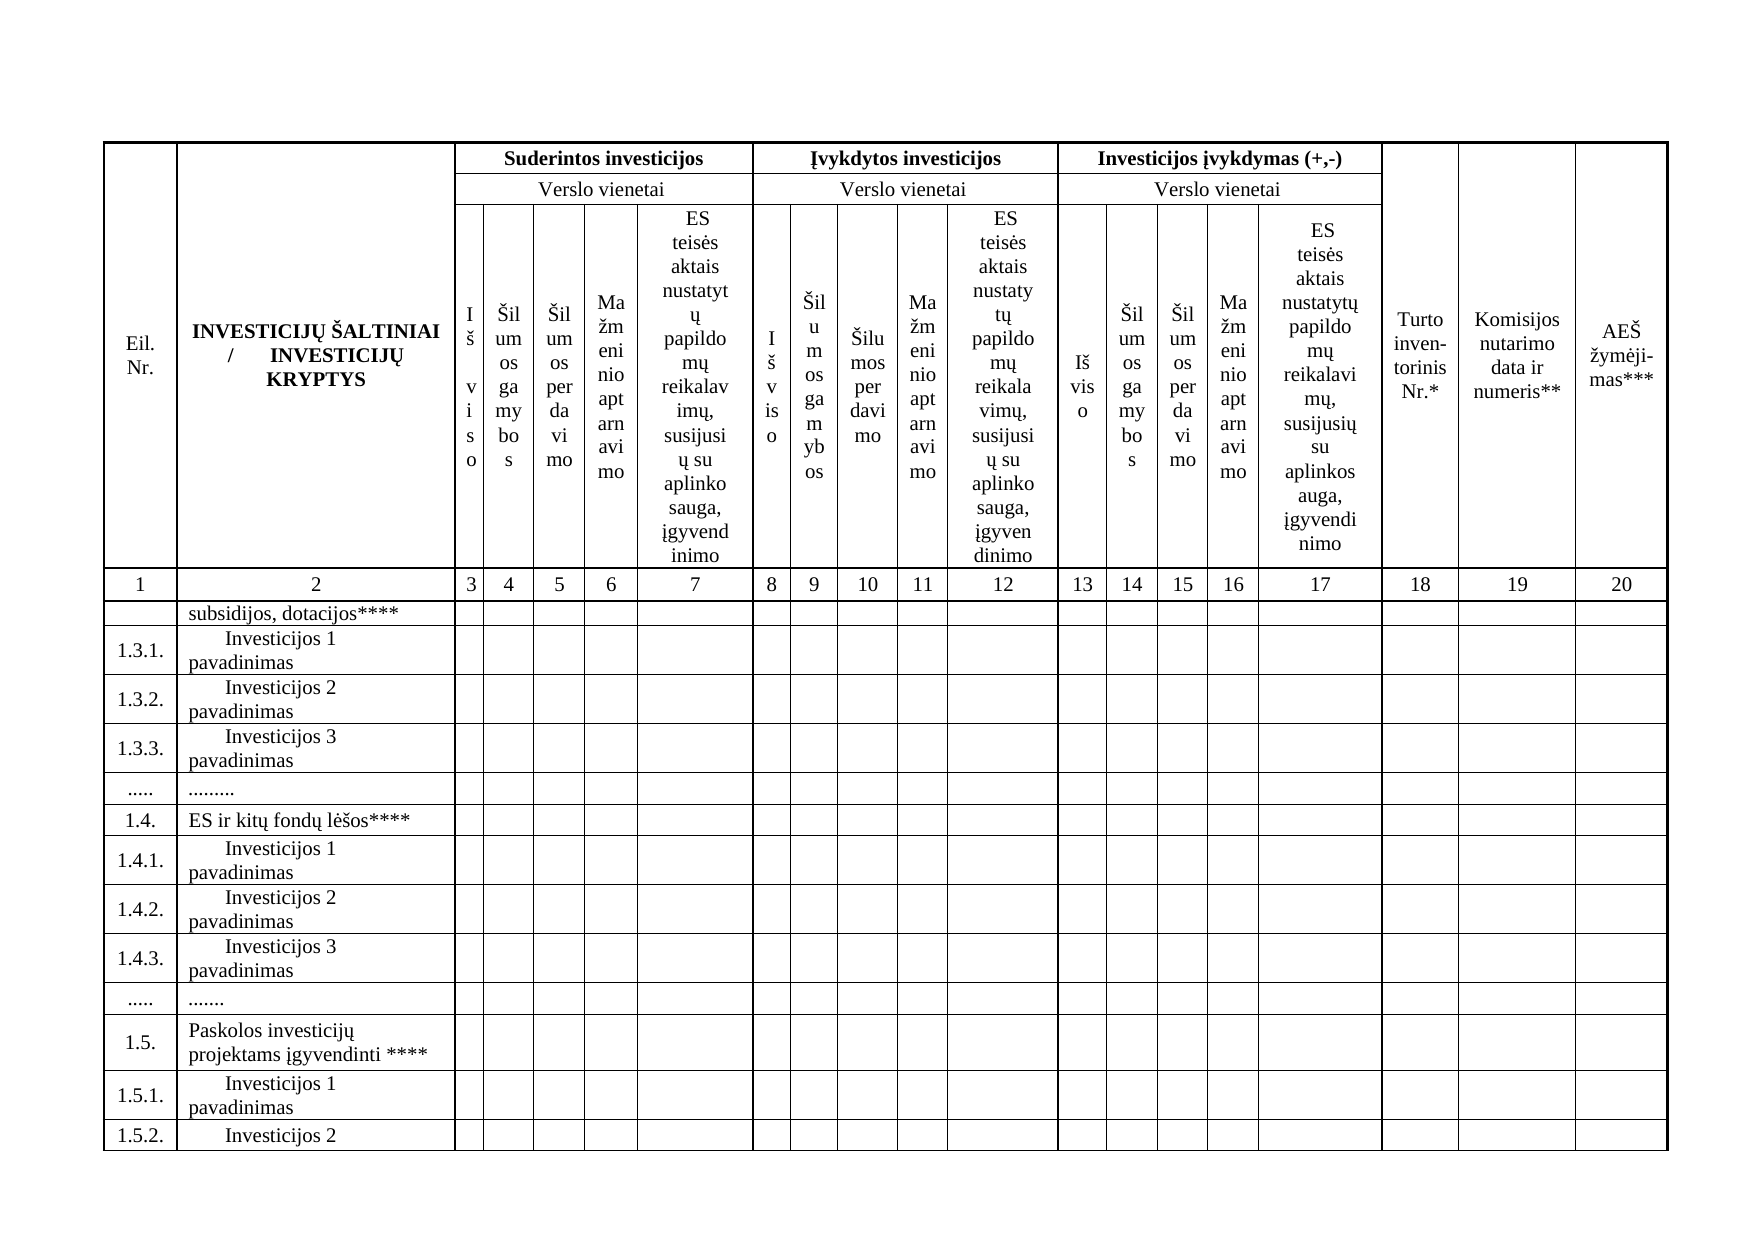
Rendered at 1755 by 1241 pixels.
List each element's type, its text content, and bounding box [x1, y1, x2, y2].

table_cell [1107, 602, 1157, 625]
table_cell [484, 773, 533, 803]
table_cell [1259, 836, 1381, 884]
table_cell [1383, 1071, 1458, 1119]
table_cell ES ir kitų fondų lėšos**** [178, 805, 454, 835]
table_cell [898, 1071, 947, 1119]
table_cell [456, 836, 483, 884]
table_cell [754, 805, 790, 835]
table_cell ..... [105, 983, 176, 1013]
table_cell [791, 983, 837, 1013]
table_cell [484, 602, 533, 625]
table_cell [1158, 1120, 1207, 1150]
table_cell [484, 1120, 533, 1150]
table_cell [1459, 1120, 1575, 1150]
table_cell 3 [456, 569, 483, 600]
table_cell [638, 983, 752, 1013]
table_cell [1576, 773, 1666, 803]
table_cell [638, 675, 752, 723]
table_cell [1576, 1071, 1666, 1119]
table_cell [456, 602, 483, 625]
table_cell Iš viso [754, 205, 790, 567]
table_cell [585, 773, 637, 803]
table_cell [1576, 934, 1666, 982]
table_cell [585, 1120, 637, 1150]
table_cell [1383, 836, 1458, 884]
table_cell [585, 1015, 637, 1070]
table_cell 14 [1107, 569, 1157, 600]
table_cell [1158, 773, 1207, 803]
table_cell [1059, 885, 1106, 933]
table_cell [948, 724, 1057, 772]
table_cell [1208, 773, 1258, 803]
table_cell Šilumos perdavimo [1158, 205, 1207, 567]
table_cell [1459, 983, 1575, 1013]
table_cell [838, 805, 897, 835]
table_cell [638, 934, 752, 982]
table_cell Investicijos 2 pavadinimas [178, 885, 454, 933]
table_cell [1059, 1015, 1106, 1070]
table_cell [456, 675, 483, 723]
table_cell [456, 626, 483, 674]
table_cell [638, 836, 752, 884]
table_cell [948, 1071, 1057, 1119]
table_cell [1459, 602, 1575, 625]
table_cell [585, 836, 637, 884]
table_cell [838, 773, 897, 803]
table_cell [754, 626, 790, 674]
table_cell [534, 1120, 584, 1150]
table_cell [534, 626, 584, 674]
table_cell [1107, 1120, 1157, 1150]
table_cell [754, 1015, 790, 1070]
table_cell [585, 724, 637, 772]
table_cell [1208, 1120, 1258, 1150]
table_cell [1158, 836, 1207, 884]
table_cell [754, 1120, 790, 1150]
table_cell Investicijos 2 pavadinimas [178, 675, 454, 723]
table_cell [791, 1071, 837, 1119]
table_cell [1259, 885, 1381, 933]
table_cell [1576, 724, 1666, 772]
table_cell 1.4.2. [105, 885, 176, 933]
table_cell [484, 626, 533, 674]
table_cell [1259, 983, 1381, 1013]
table_cell [1259, 805, 1381, 835]
table_cell Investicijos 1 pavadinimas [178, 1071, 454, 1119]
table_cell [754, 602, 790, 625]
table_cell [1459, 934, 1575, 982]
table_cell Investicijos 1 pavadinimas [178, 836, 454, 884]
table_cell [456, 724, 483, 772]
table_cell 7 [638, 569, 752, 600]
table_cell [1208, 626, 1258, 674]
table_header Turto inven-torinis Nr.* [1383, 144, 1458, 567]
table_cell [534, 602, 584, 625]
table_cell [484, 724, 533, 772]
table_cell [484, 1071, 533, 1119]
table_cell [638, 602, 752, 625]
table_cell [898, 934, 947, 982]
table_cell [838, 934, 897, 982]
table_cell 19 [1459, 569, 1575, 600]
table_cell [1059, 1120, 1106, 1150]
table_cell [585, 1071, 637, 1119]
table_cell [1107, 983, 1157, 1013]
table_cell [1383, 1015, 1458, 1070]
table_header AEŠ žymėji-mas*** [1576, 144, 1666, 567]
table_cell [948, 1015, 1057, 1070]
table_cell [838, 1015, 897, 1070]
table_cell [534, 1015, 584, 1070]
table_cell [1259, 1120, 1381, 1150]
table_cell 17 [1259, 569, 1381, 600]
table_cell [1059, 602, 1106, 625]
table_cell [791, 836, 837, 884]
table_cell [791, 1120, 837, 1150]
table_cell [456, 1071, 483, 1119]
table_cell [898, 724, 947, 772]
table_cell [1158, 983, 1207, 1013]
table_cell [1208, 1071, 1258, 1119]
table_cell [1208, 1015, 1258, 1070]
table_cell [1383, 983, 1458, 1013]
table_cell [948, 983, 1057, 1013]
table_cell 10 [838, 569, 897, 600]
table_cell 8 [754, 569, 790, 600]
table_cell [484, 1015, 533, 1070]
table_cell [534, 983, 584, 1013]
table_cell [1383, 626, 1458, 674]
table_cell [1459, 724, 1575, 772]
table_cell [1059, 626, 1106, 674]
table_cell [456, 805, 483, 835]
table_cell Šilumos perdavimo [838, 205, 897, 567]
table_cell 2 [178, 569, 454, 600]
table_cell ..... [105, 773, 176, 803]
table_cell [948, 805, 1057, 835]
table_cell [838, 626, 897, 674]
table_cell [754, 773, 790, 803]
table_cell [791, 675, 837, 723]
table_cell 1.4.1. [105, 836, 176, 884]
table_cell [1459, 773, 1575, 803]
table_cell Investicijos 3 pavadinimas [178, 934, 454, 982]
table_cell Šilumos perdavimo [534, 205, 584, 567]
table_cell [456, 983, 483, 1013]
table_cell [838, 836, 897, 884]
table_cell [585, 675, 637, 723]
table_cell [754, 934, 790, 982]
table_cell Paskolos investicijų projektams įgyvendinti **** [178, 1015, 454, 1070]
table_header INVESTICIJŲ ŠALTINIAI / INVESTICIJŲ KRYPTYS [178, 144, 454, 567]
table_cell [1576, 675, 1666, 723]
table_cell [754, 836, 790, 884]
table_cell 20 [1576, 569, 1666, 600]
table_cell [456, 773, 483, 803]
table_cell [1576, 1015, 1666, 1070]
table_cell 9 [791, 569, 837, 600]
table_cell [1208, 724, 1258, 772]
table_cell [484, 675, 533, 723]
table_cell [1259, 1015, 1381, 1070]
table_cell Verslo vienetai [1059, 174, 1381, 204]
table_cell ....... [178, 983, 454, 1013]
table_cell 1.3.3. [105, 724, 176, 772]
table_cell [1208, 675, 1258, 723]
table_cell [534, 836, 584, 884]
table_cell [948, 885, 1057, 933]
table_cell [1576, 836, 1666, 884]
table_cell [1107, 836, 1157, 884]
table_header Komisijos nutarimo data ir numeris** [1459, 144, 1575, 567]
table_cell [638, 1120, 752, 1150]
table_cell 1.5. [105, 1015, 176, 1070]
table_cell [1158, 805, 1207, 835]
table_cell [754, 724, 790, 772]
table_cell Šilumos gamybos [484, 205, 533, 567]
table_cell ......... [178, 773, 454, 803]
table_cell [1059, 773, 1106, 803]
table_cell [1383, 724, 1458, 772]
table_cell [585, 934, 637, 982]
table_cell [1107, 934, 1157, 982]
table_cell [838, 1120, 897, 1150]
table_cell [534, 675, 584, 723]
table_cell [1459, 675, 1575, 723]
table_cell [456, 885, 483, 933]
table_cell [1259, 773, 1381, 803]
table_cell [754, 983, 790, 1013]
table_cell [1259, 724, 1381, 772]
table_cell [456, 1015, 483, 1070]
table_cell [534, 934, 584, 982]
table_cell [1208, 983, 1258, 1013]
table_cell Verslo vienetai [754, 174, 1057, 204]
table_cell 5 [534, 569, 584, 600]
table_cell [948, 836, 1057, 884]
table_cell [791, 885, 837, 933]
table_cell [1059, 934, 1106, 982]
table_cell [1383, 602, 1458, 625]
table_cell [898, 1120, 947, 1150]
table_cell [838, 724, 897, 772]
table_cell [638, 805, 752, 835]
table_cell [1459, 1071, 1575, 1119]
table_cell 11 [898, 569, 947, 600]
table_cell 1 [105, 569, 176, 600]
table_cell Investicijos 3 pavadinimas [178, 724, 454, 772]
table_cell [1259, 675, 1381, 723]
table_cell [948, 602, 1057, 625]
table_cell [585, 983, 637, 1013]
table_cell [791, 805, 837, 835]
table_cell [585, 626, 637, 674]
table_cell [456, 1120, 483, 1150]
table_cell [638, 1071, 752, 1119]
table_cell [638, 724, 752, 772]
table_cell [456, 934, 483, 982]
table_cell [1059, 724, 1106, 772]
table_cell [898, 626, 947, 674]
table_cell [791, 724, 837, 772]
table_cell 13 [1059, 569, 1106, 600]
table_cell ES teisės aktais nustatytų papildomų reikalavimų, susijusių su aplinkosauga, įgyvendinimo [948, 205, 1057, 567]
table_cell 1.4. [105, 805, 176, 835]
table_cell [534, 1071, 584, 1119]
table_header Investicijos įvykdymas (+,-) [1059, 144, 1381, 173]
table_cell 16 [1208, 569, 1258, 600]
table_cell [1158, 1015, 1207, 1070]
table_cell ES teisės aktais nustatytų papildomų reikalavimų, susijusių su aplinkosauga, įgyvendinimo [1259, 205, 1381, 567]
table_header Įvykdytos investicijos [754, 144, 1057, 173]
table_cell [534, 885, 584, 933]
table_cell [484, 836, 533, 884]
table_cell [1459, 1015, 1575, 1070]
table_cell 1.3.1. [105, 626, 176, 674]
table_cell [1107, 1015, 1157, 1070]
table_cell [838, 602, 897, 625]
table_cell [948, 1120, 1057, 1150]
table_cell [1259, 934, 1381, 982]
table_cell [585, 602, 637, 625]
table_cell [791, 626, 837, 674]
table_cell [105, 602, 176, 625]
table_cell [898, 675, 947, 723]
table_cell 6 [585, 569, 637, 600]
table_cell 12 [948, 569, 1057, 600]
table_cell [838, 1071, 897, 1119]
table_cell [484, 934, 533, 982]
table_cell [791, 602, 837, 625]
table_cell [1259, 1071, 1381, 1119]
table_cell [898, 885, 947, 933]
table_cell 1.3.2. [105, 675, 176, 723]
table_cell [1059, 675, 1106, 723]
table_cell [791, 934, 837, 982]
table_cell [1576, 805, 1666, 835]
table_cell 4 [484, 569, 533, 600]
table_cell [948, 773, 1057, 803]
table_cell [948, 626, 1057, 674]
table_cell 1.5.2. [105, 1120, 176, 1150]
table_cell [1107, 675, 1157, 723]
table_cell [585, 805, 637, 835]
table_cell [534, 805, 584, 835]
table_cell [754, 885, 790, 933]
table_cell Mažmeninio aptarnavimo [1208, 205, 1258, 567]
table_cell Iš viso [1059, 205, 1106, 567]
table_cell Šilumos gamybos [791, 205, 837, 567]
table_cell [1576, 885, 1666, 933]
table_cell [1107, 626, 1157, 674]
table_cell [1259, 626, 1381, 674]
table_cell [948, 675, 1057, 723]
table_cell [1208, 805, 1258, 835]
table_cell [898, 836, 947, 884]
table_cell 18 [1383, 569, 1458, 600]
table_cell Investicijos 2 [178, 1120, 454, 1150]
table_cell [1459, 805, 1575, 835]
table_cell [638, 773, 752, 803]
table_cell [638, 626, 752, 674]
table_cell [898, 983, 947, 1013]
table_cell [1208, 934, 1258, 982]
table_header Suderintos investicijos [456, 144, 752, 173]
table_cell [838, 983, 897, 1013]
table_cell [1107, 724, 1157, 772]
table_cell [1107, 1071, 1157, 1119]
table_cell [1059, 1071, 1106, 1119]
table_cell [1383, 885, 1458, 933]
table_cell [1107, 773, 1157, 803]
table_cell [1576, 602, 1666, 625]
table_cell [1158, 885, 1207, 933]
table_cell [1158, 675, 1207, 723]
table_cell [1383, 805, 1458, 835]
table_cell [585, 885, 637, 933]
table_cell [791, 1015, 837, 1070]
table_cell [1158, 724, 1207, 772]
table_cell ES teisės aktais nustatytų papildomų reikalavimų, susijusių su aplinkosauga, įgyvendinimo [638, 205, 752, 567]
table_cell [1158, 602, 1207, 625]
table_cell [484, 983, 533, 1013]
table_cell Mažmeninio aptarnavimo [585, 205, 637, 567]
table_cell [1158, 626, 1207, 674]
table_cell [1107, 805, 1157, 835]
table_cell Verslo vienetai [456, 174, 752, 204]
table_cell [898, 773, 947, 803]
table_cell [898, 805, 947, 835]
table_cell 1.4.3. [105, 934, 176, 982]
table_cell [948, 934, 1057, 982]
table_cell [1459, 885, 1575, 933]
table_cell [1576, 1120, 1666, 1150]
table_cell [1383, 773, 1458, 803]
table_cell [791, 773, 837, 803]
table_cell 1.5.1. [105, 1071, 176, 1119]
table_cell [1158, 934, 1207, 982]
table_cell [1059, 836, 1106, 884]
table_cell [1107, 885, 1157, 933]
table_cell [838, 675, 897, 723]
table_header Eil. Nr. [105, 144, 176, 567]
table_cell [484, 805, 533, 835]
table_cell 15 [1158, 569, 1207, 600]
table_cell Mažmeninio aptarnavimo [898, 205, 947, 567]
table_cell [1208, 885, 1258, 933]
table_cell [1059, 983, 1106, 1013]
table_cell subsidijos, dotacijos**** [178, 602, 454, 625]
table_cell Investicijos 1 pavadinimas [178, 626, 454, 674]
table_cell [1383, 1120, 1458, 1150]
table_cell [1259, 602, 1381, 625]
table_cell [898, 1015, 947, 1070]
table_cell [1383, 934, 1458, 982]
table_cell [754, 1071, 790, 1119]
table_cell [1383, 675, 1458, 723]
table_cell [638, 885, 752, 933]
table_cell [1059, 805, 1106, 835]
table_cell [1158, 1071, 1207, 1119]
table_cell [534, 724, 584, 772]
table_cell [754, 675, 790, 723]
table_cell [1576, 626, 1666, 674]
table_cell [898, 602, 947, 625]
table_cell [1459, 626, 1575, 674]
table_cell [1208, 836, 1258, 884]
table_cell [484, 885, 533, 933]
table_cell Šilumos gamybos [1107, 205, 1157, 567]
table_cell Iš viso [456, 205, 483, 567]
table_cell [1459, 836, 1575, 884]
table_cell [838, 885, 897, 933]
table_cell [1576, 983, 1666, 1013]
table_cell [1208, 602, 1258, 625]
table_cell [534, 773, 584, 803]
table_cell [638, 1015, 752, 1070]
